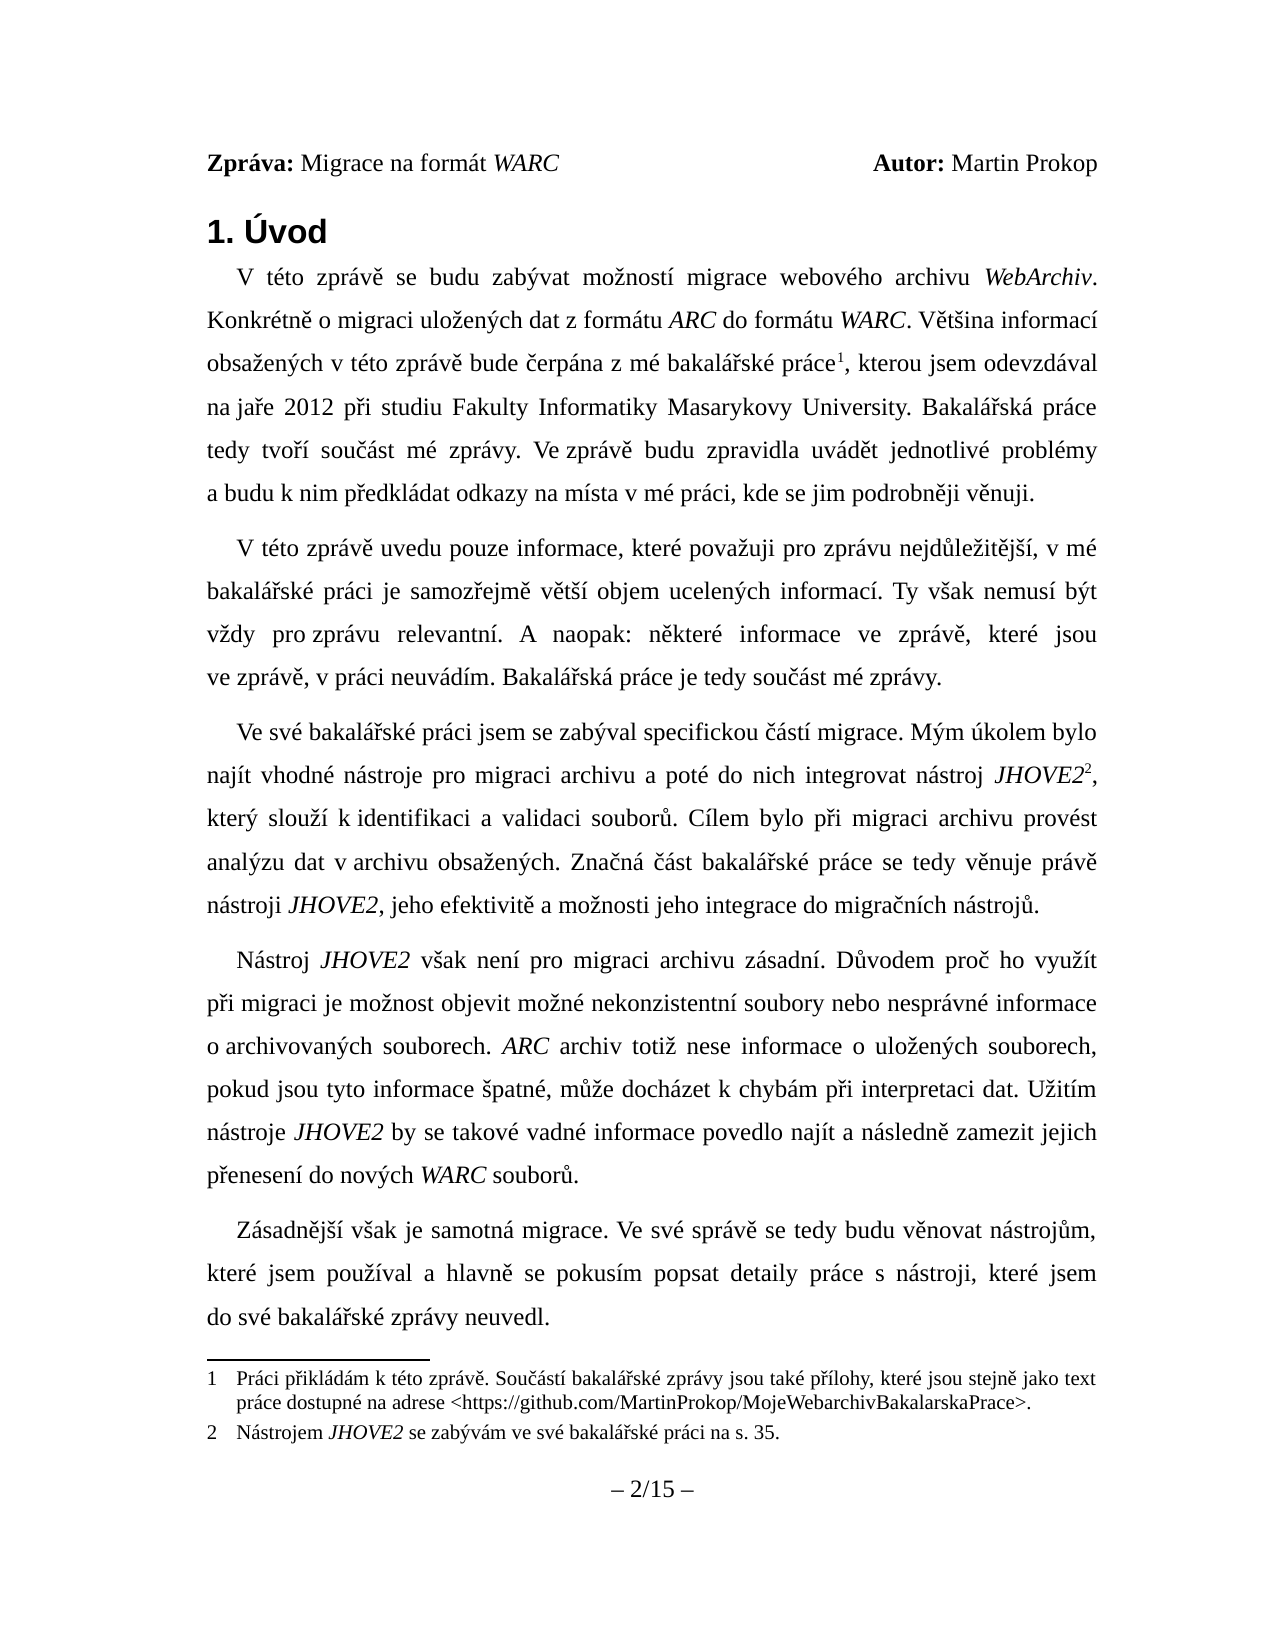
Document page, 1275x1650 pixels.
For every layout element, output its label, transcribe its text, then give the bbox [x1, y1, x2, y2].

text V této zprávě se budu zabývat možností migrace webového archivu WebArchiv. Konkrétně o migraci uložených dat z formátu ARC do formátu WARC. Většina informací obsažených v této zprávě bude čerpána z mé bakalářské práce, kterou jsem odevzdával na jaře 2012 při studiu Fakulty Informatiky Masarykovy University. Bakalářská práce tedy tvoří součást mé zprávy. Ve zprávě budu zpravidla uvádět jednotlivé problémy a budu k nim předkládat odkazy na místa v mé práci, kde se jim podrobněji věnuji. [207, 262, 1098, 507]
text Zásadnější však je samotná migrace. Ve své správě se tedy budu věnovat nástrojům, které jsem používal a hlavně se pokusím popsat detaily práce s nástroji, které jsem do své bakalářské zprávy neuvedl. [207, 1215, 1098, 1330]
text Nástrojem JHOVE2 se zabývám ve své bakalářské práci na s. 35. [207, 1420, 1098, 1444]
text V této zprávě uvedu pouze informace, které považuji pro zprávu nejdůležitější, v mé bakalářské práci je samozřejmě větší objem ucelených informací. Ty však nemusí být vždy pro zprávu relevantní. A naopak: některé informace ve zprávě, které jsou ve zprávě, v práci neuvádím. Bakalářská práce je tedy součást mé zprávy. [207, 533, 1098, 691]
text Práci přikládám k této zprávě. Součástí bakalářské zprávy jsou také přílohy, které jsou stejně jako text práce dostupné na adrese <https://github.com/MartinProkop/MojeWebarchivBakalarskaPrace>. [207, 1366, 1098, 1414]
text Nástroj JHOVE2 však není pro migraci archivu zásadní. Důvodem proč ho využít při migraci je možnost objevit možné nekonzistentní soubory nebo nesprávné informace o archivovaných souborech. ARC archiv totiž nese informace o uložených souborech, pokud jsou tyto informace špatné, může docházet k chybám při interpretaci dat. Užitím nástroje JHOVE2 by se takové vadné informace povedlo najít a následně zamezit jejich přenesení do nových WARC souborů. [207, 945, 1098, 1189]
subtitle 1. Úvod [207, 212, 1098, 250]
text Ve své bakalářské práci jsem se zabýval specifickou částí migrace. Mým úkolem bylo najít vhodné nástroje pro migraci archivu a poté do nich integrovat nástroj JHOVE2, který slouží k identifikaci a validaci souborů. Cílem bylo při migraci archivu provést analýzu dat v archivu obsažených. Značná část bakalářské práce se tedy věnuje právě nástroji JHOVE2, jeho efektivitě a možnosti jeho integrace do migračních nástrojů. [207, 717, 1098, 918]
